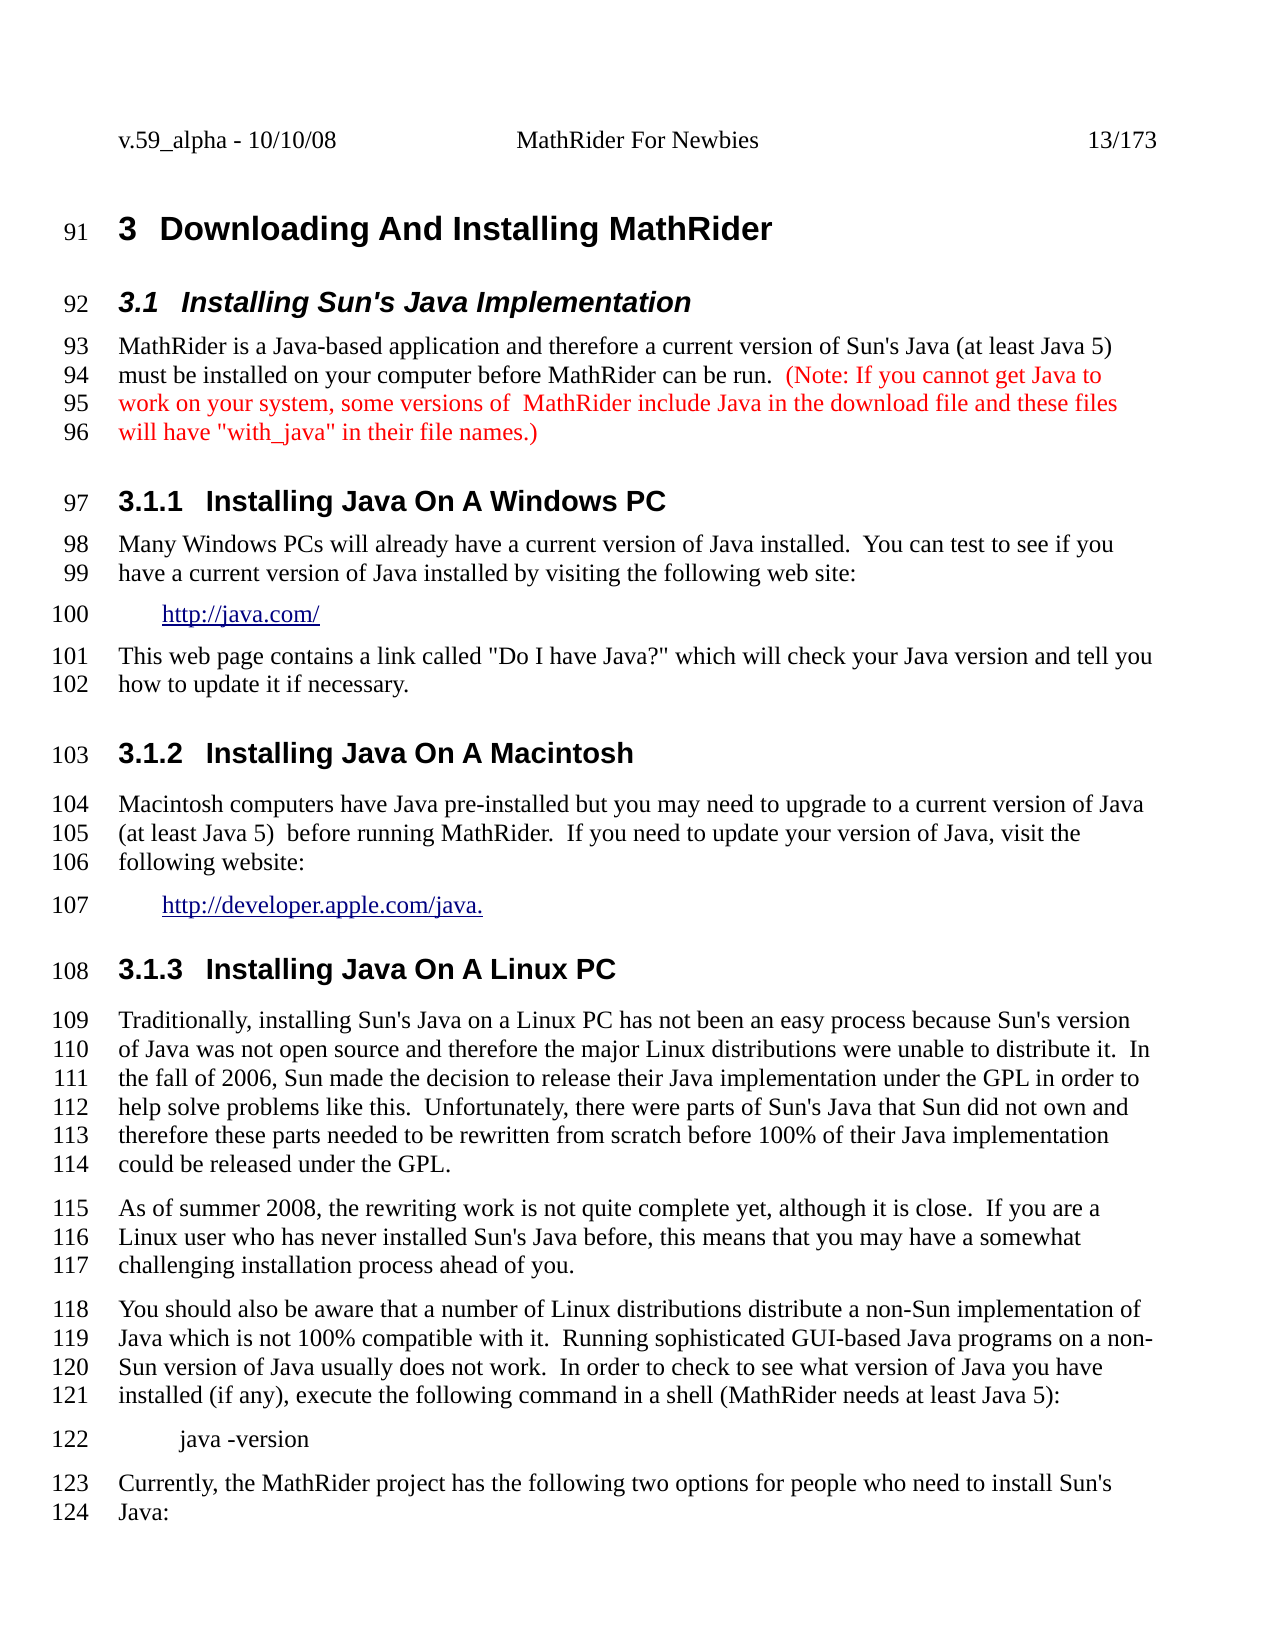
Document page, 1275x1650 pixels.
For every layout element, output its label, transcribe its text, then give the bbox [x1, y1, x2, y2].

text MathRider is a Java-based application and therefore a current version of Sun's Java (at least Java 5) must be installed on your computer before MathRider can be run. (Note: If you cannot get Java to work on your system, some versions of MathRider include Java in the download file and these files will have "with_java" in their file names.) [118, 331, 1157, 446]
text Currently, the MathRider project has the following two options for people who need to install Sun's Java: [118, 1468, 1157, 1525]
text Traditionally, installing Sun's Java on a Linux PC has not been an easy process because Sun's version of Java was not open source and therefore the major Linux distributions were unable to distribute it. In the fall of 2006, Sun made the decision to release their Java implementation under the GPL in order to help solve problems like this. Unfortunately, there were parts of Sun's Java that Sun did not own and therefore these parts needed to be rewritten from scratch before 100% of their Java implementation could be released under the GPL. [118, 1005, 1157, 1178]
subtitle Downloading And Installing MathRider [118, 209, 1157, 247]
text Many Windows PCs will already have a current version of Java installed. You can test to see if you have a current version of Java installed by visiting the following web site: [118, 529, 1157, 587]
text java -version [179, 1424, 1157, 1453]
text This web page contains a link called "Do I have Java?" which will check your Java version and tell you how to update it if necessary. [118, 641, 1157, 698]
subtitle Installing Java On A Windows PC [118, 483, 1157, 517]
text http://developer.apple.com/java. [162, 891, 1157, 919]
text You should also be aware that a number of Linux distributions distribute a non-Sun implementation of Java which is not 100% compatible with it. Running sophisticated GUI-based Java programs on a non-Sun version of Java usually does not work. In order to check to see what version of Java you have installed (if any), execute the following command in a shell (MathRider needs at least Java 5): [118, 1294, 1157, 1409]
text Macintosh computers have Java pre-installed but you may need to upgrade to a current version of Java (at least Java 5) before running MathRider. If you need to update your version of Java, visit the following website: [118, 789, 1157, 876]
subtitle Installing Java On A Macintosh [118, 736, 1157, 769]
subtitle Installing Java On A Linux PC [118, 952, 1157, 985]
text http://java.com/ [162, 599, 1157, 628]
text As of summer 2008, the rewriting work is not quite complete yet, although it is close. If you are a Linux user who has never installed Sun's Java before, this means that you may have a somewhat challenging installation process ahead of you. [118, 1193, 1157, 1279]
subtitle Installing Sun's Java Implementation [118, 285, 1157, 318]
